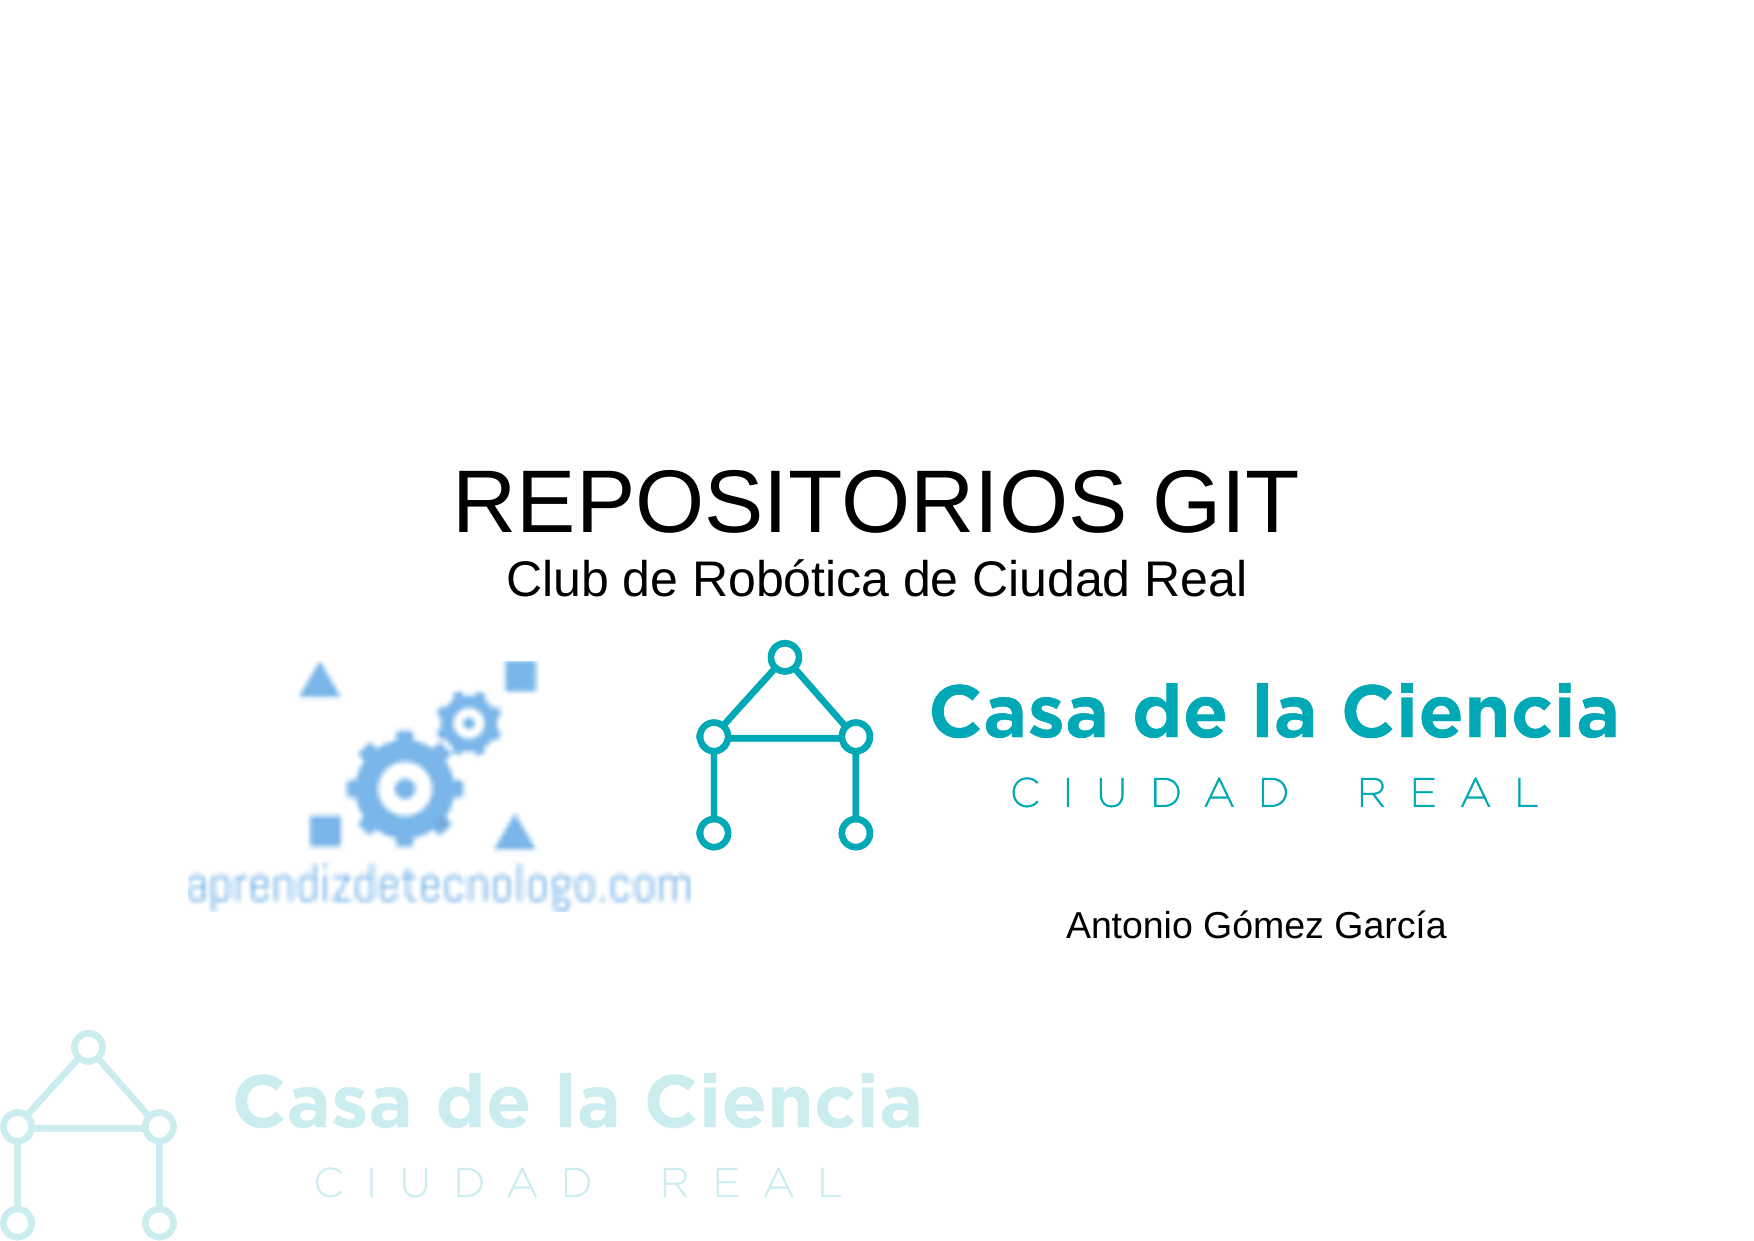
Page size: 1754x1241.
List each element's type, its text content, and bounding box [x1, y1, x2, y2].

text_box Antonio Gómez García [1051, 897, 1489, 955]
subtitle REPOSITORIOS GIT Club de Robótica de Ciudad Real [87, 49, 1667, 1010]
picture [188, 661, 691, 912]
picture [696, 639, 1616, 851]
